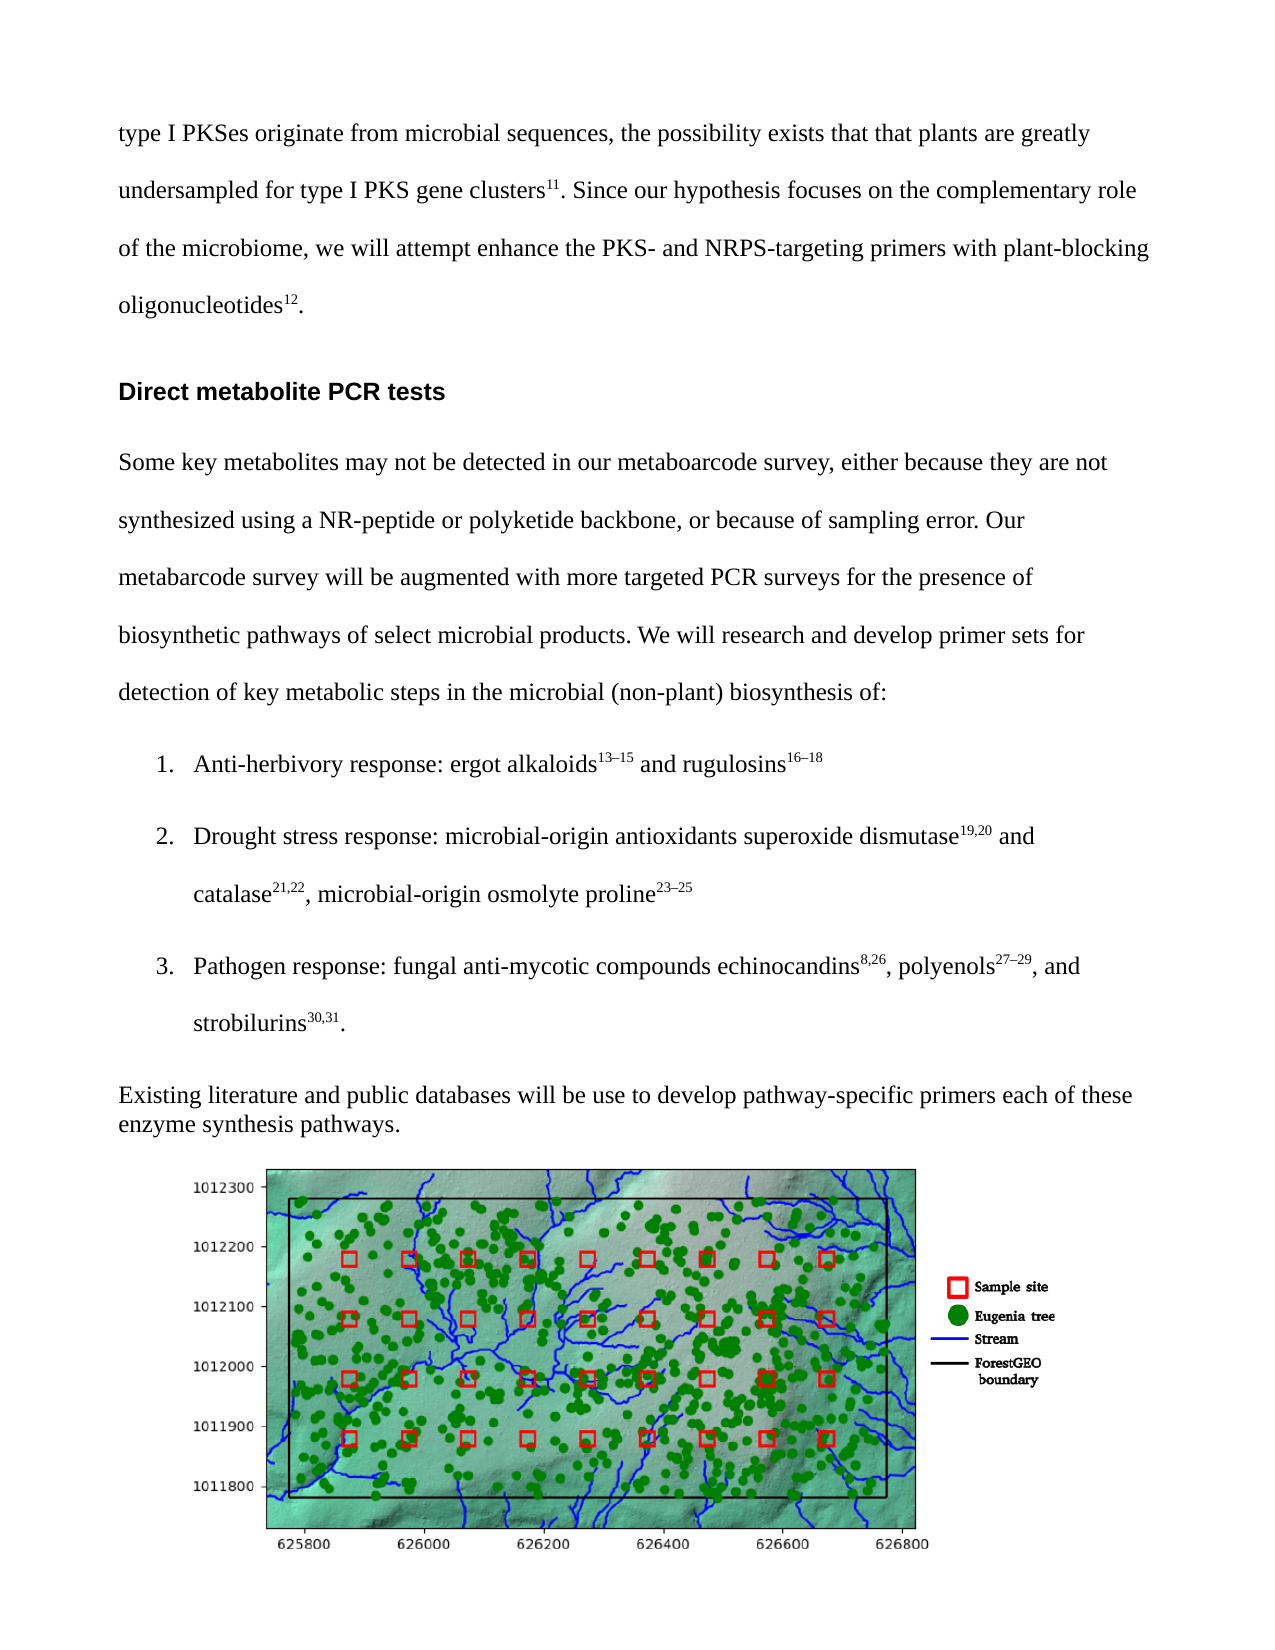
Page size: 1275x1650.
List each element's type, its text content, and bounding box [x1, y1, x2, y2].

list Pathogen response: fungal anti-mycotic compounds echinocandins8,26, polyenols27–29, and strobilurins30,31. [156, 951, 1157, 1037]
list Drought stress response: microbial-origin antioxidants superoxide dismutase19,20 and catalase21,22, microbial-origin osmolyte proline23–25 [156, 821, 1157, 908]
text Some key metabolites may not be detected in our metaboarcode survey, either because they are not synthesized using a NR-peptide or polyketide backbone, or because of sampling error. Our metabarcode survey will be augmented with more targeted PCR surveys for the presence of biosynthetic pathways of select microbial products. We will research and develop primer sets for detection of key metabolic steps in the microbial (non-plant) biosynthesis of: [118, 447, 1157, 706]
picture [193, 1167, 1055, 1549]
text Existing literature and public databases will be use to develop pathway-specific primers each of these enzyme synthesis pathways. [118, 1081, 1157, 1138]
subtitle Direct metabolite PCR tests [118, 377, 1157, 406]
list Anti-herbivory response: ergot alkaloids13–15 and rugulosins16–18 [156, 749, 1157, 778]
text type I PKSes originate from microbial sequences, the possibility exists that that plants are greatly undersampled for type I PKS gene clusters11. Since our hypothesis focuses on the complementary role of the microbiome, we will attempt enhance the PKS- and NRPS-targeting primers with plant-blocking oligonucleotides12. [118, 118, 1157, 319]
